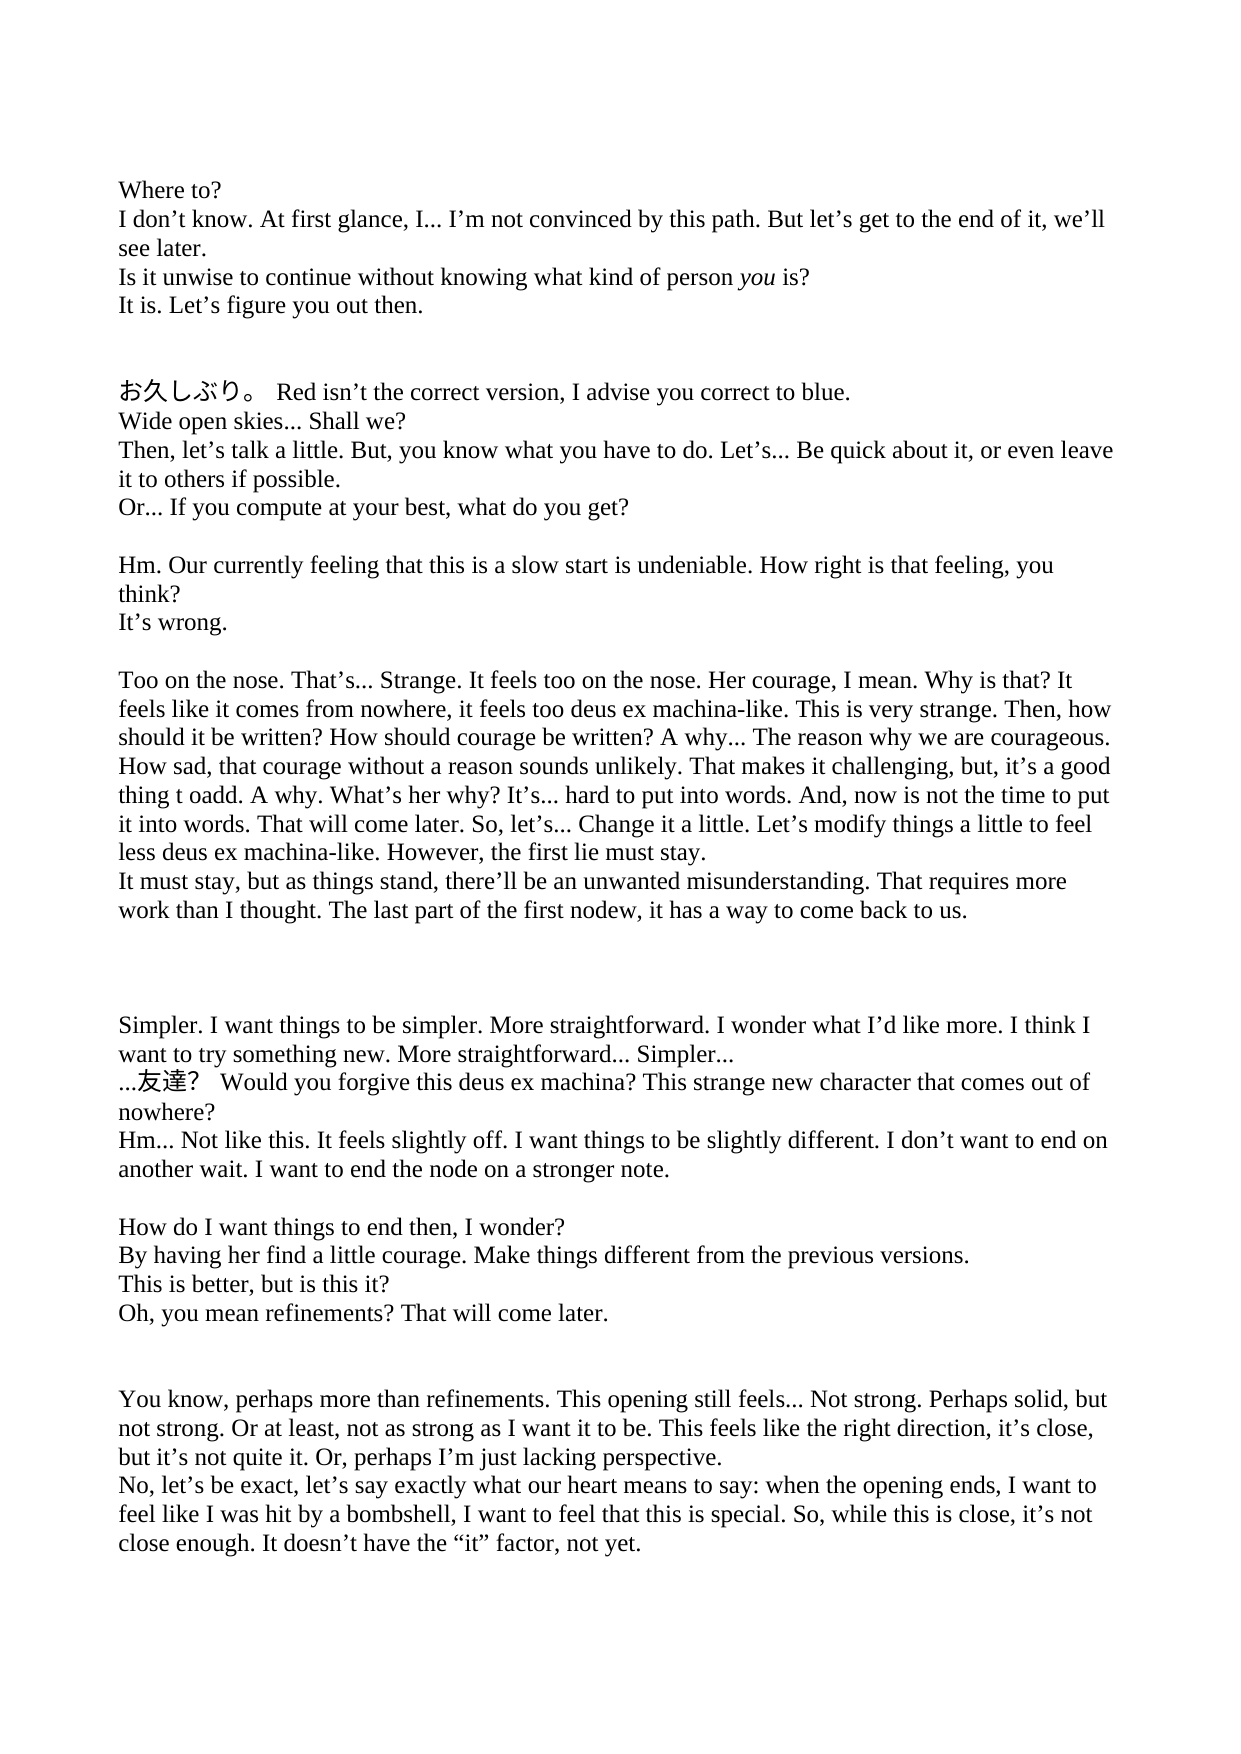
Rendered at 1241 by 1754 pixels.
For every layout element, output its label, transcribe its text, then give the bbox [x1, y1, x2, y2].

text How do I want things to end then, I wonder? [118, 1212, 1122, 1240]
text You know, perhaps more than refinements. This opening still feels... Not strong. Perhaps solid, but not strong. Or at least, not as strong as I want it to be. This feels like the right direction, it’s close, but it’s not quite it. Or, perhaps I’m just lacking perspective. [118, 1384, 1122, 1470]
text お久しぶり。 Red isn’t the correct version, I advise you correct to blue. [118, 377, 1122, 406]
text Hm... Not like this. It feels slightly off. I want things to be slightly different. I don’t want to end on another wait. I want to end the node on a stronger note. [118, 1125, 1122, 1183]
text Then, let’s talk a little. But, you know what you have to do. Let’s... Be quick about it, or even leave it to others if possible. [118, 435, 1122, 492]
text Too on the nose. That’s... Strange. It feels too on the nose. Her courage, I mean. Why is that? It feels like it comes from nowhere, it feels too deus ex machina-like. This is very strange. Then, how should it be written? How should courage be written? A why... The reason why we are courageous. How sad, that courage without a reason sounds unlikely. That makes it challenging, but, it’s a good thing t oadd. A why. What’s her why? It’s... hard to put into words. And, now is not the time to put it into words. That will come later. So, let’s... Change it a little. Let’s modify things a little to feel less deus ex machina-like. However, the first lie must stay. [118, 665, 1122, 866]
text Or... If you compute at your best, what do you get? [118, 492, 1122, 521]
text Oh, you mean refinements? That will come later. [118, 1298, 1122, 1327]
text Is it unwise to continue without knowing what kind of person you is? [118, 262, 1122, 291]
text By having her find a little courage. Make things different from the previous versions. [118, 1240, 1122, 1269]
text It must stay, but as things stand, there’ll be an unwanted misunderstanding. That requires more work than I thought. The last part of the first nodew, it has a way to come back to us. [118, 866, 1122, 924]
text I don’t know. At first glance, I... I’m not convinced by this path. But let’s get to the end of it, we’ll see later. [118, 204, 1122, 262]
text It’s wrong. [118, 607, 1122, 636]
text Where to? [118, 176, 1122, 204]
text Wide open skies... Shall we? [118, 406, 1122, 435]
text Hm. Our currently feeling that this is a slow start is undeniable. How right is that feeling, you think? [118, 550, 1122, 607]
text It is. Let’s figure you out then. [118, 291, 1122, 319]
text Simpler. I want things to be simpler. More straightforward. I wonder what I’d like more. I think I want to try something new. More straightforward... Simpler... [118, 1010, 1122, 1067]
text ...友達？ Would you forgive this deus ex machina? This strange new character that comes out of nowhere? [118, 1067, 1122, 1125]
text No, let’s be exact, let’s say exactly what our heart means to say: when the opening ends, I want to feel like I was hit by a bombshell, I want to feel that this is special. So, while this is close, it’s not close enough. It doesn’t have the “it” factor, not yet. [118, 1470, 1122, 1557]
text This is better, but is this it? [118, 1269, 1122, 1298]
